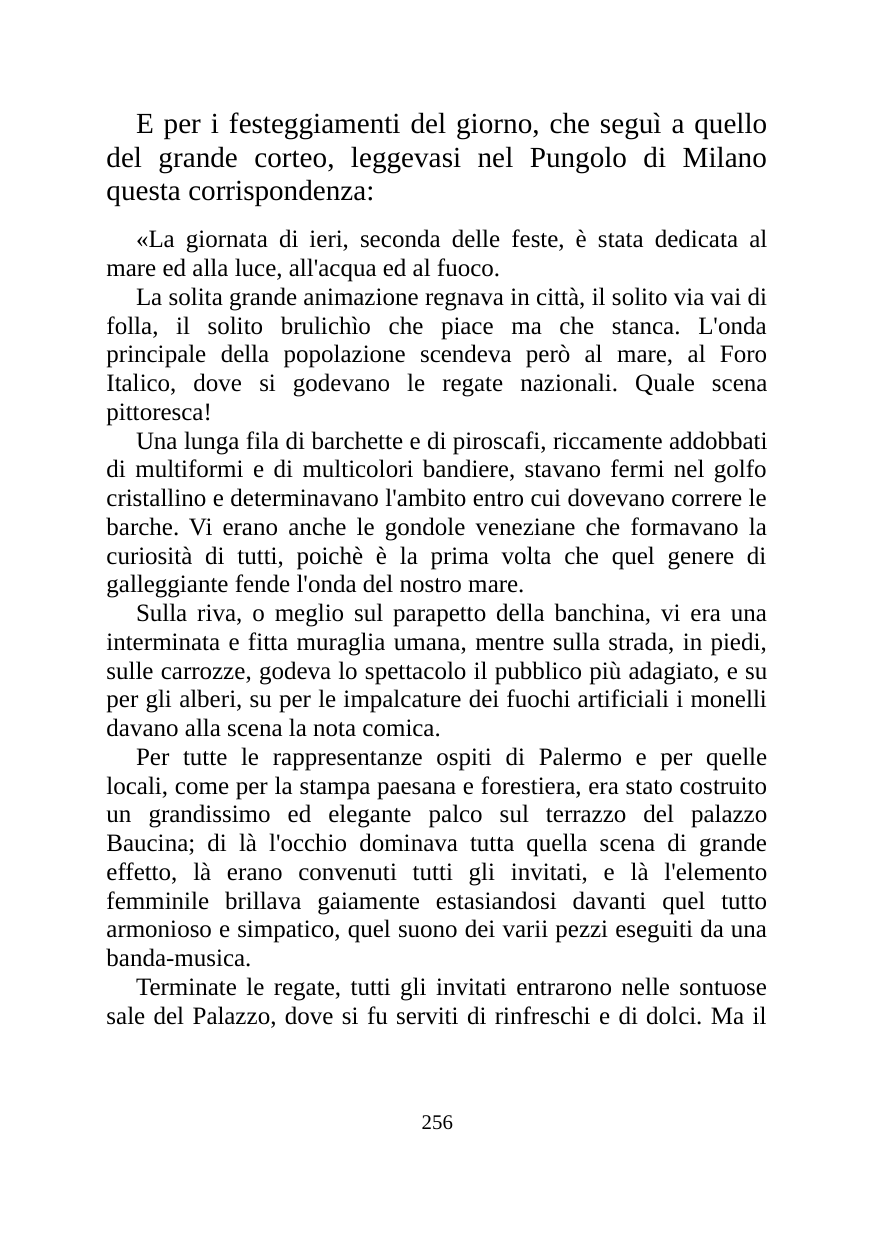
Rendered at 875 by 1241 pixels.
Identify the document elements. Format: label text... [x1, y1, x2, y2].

text La solita grande animazione regnava in città, il solito via vai di folla, il solito brulichìo che piace ma che stanca. L'onda principale della popolazione scendeva però al mare, al Foro Italico, dove si godevano le regate nazionali. Quale scena pittoresca! [106, 282, 768, 426]
text Terminate le regate, tutti gli invitati entrarono nelle sontuose sale del Palazzo, dove si fu serviti di rinfreschi e di dolci. Ma il [106, 972, 768, 1029]
text Una lunga fila di barchette e di piroscafi, riccamente addobbati di multiformi e di multicolori bandiere, stavano fermi nel golfo cristallino e determinavano l'ambito entro cui dovevano correre le barche. Vi erano anche le gondole veneziane che formavano la curiosità di tutti, poichè è la prima volta che quel genere di galleggiante fende l'onda del nostro mare. [106, 426, 768, 598]
text «La giornata di ieri, seconda delle feste, è stata dedicata al mare ed alla luce, all'acqua ed al fuoco. [106, 224, 768, 282]
text E per i festeggiamenti del giorno, che seguì a quello del grande corteo, leggevasi nel Pungolo di Milano questa corrispondenza: [106, 106, 768, 207]
text Per tutte le rappresentanze ospiti di Palermo e per quelle locali, come per la stampa paesana e forestiera, era stato costruito un grandissimo ed elegante palco sul terrazzo del palazzo Baucina; di là l'occhio dominava tutta quella scena di grande effetto, là erano convenuti tutti gli invitati, e là l'elemento femminile brillava gaiamente estasiandosi davanti quel tutto armonioso e simpatico, quel suono dei varii pezzi eseguiti da una banda-musica. [106, 742, 768, 972]
text Sulla riva, o meglio sul parapetto della banchina, vi era una interminata e fitta muraglia umana, mentre sulla strada, in piedi, sulle carrozze, godeva lo spettacolo il pubblico più adagiato, e su per gli alberi, su per le impalcature dei fuochi artificiali i monelli davano alla scena la nota comica. [106, 598, 768, 742]
